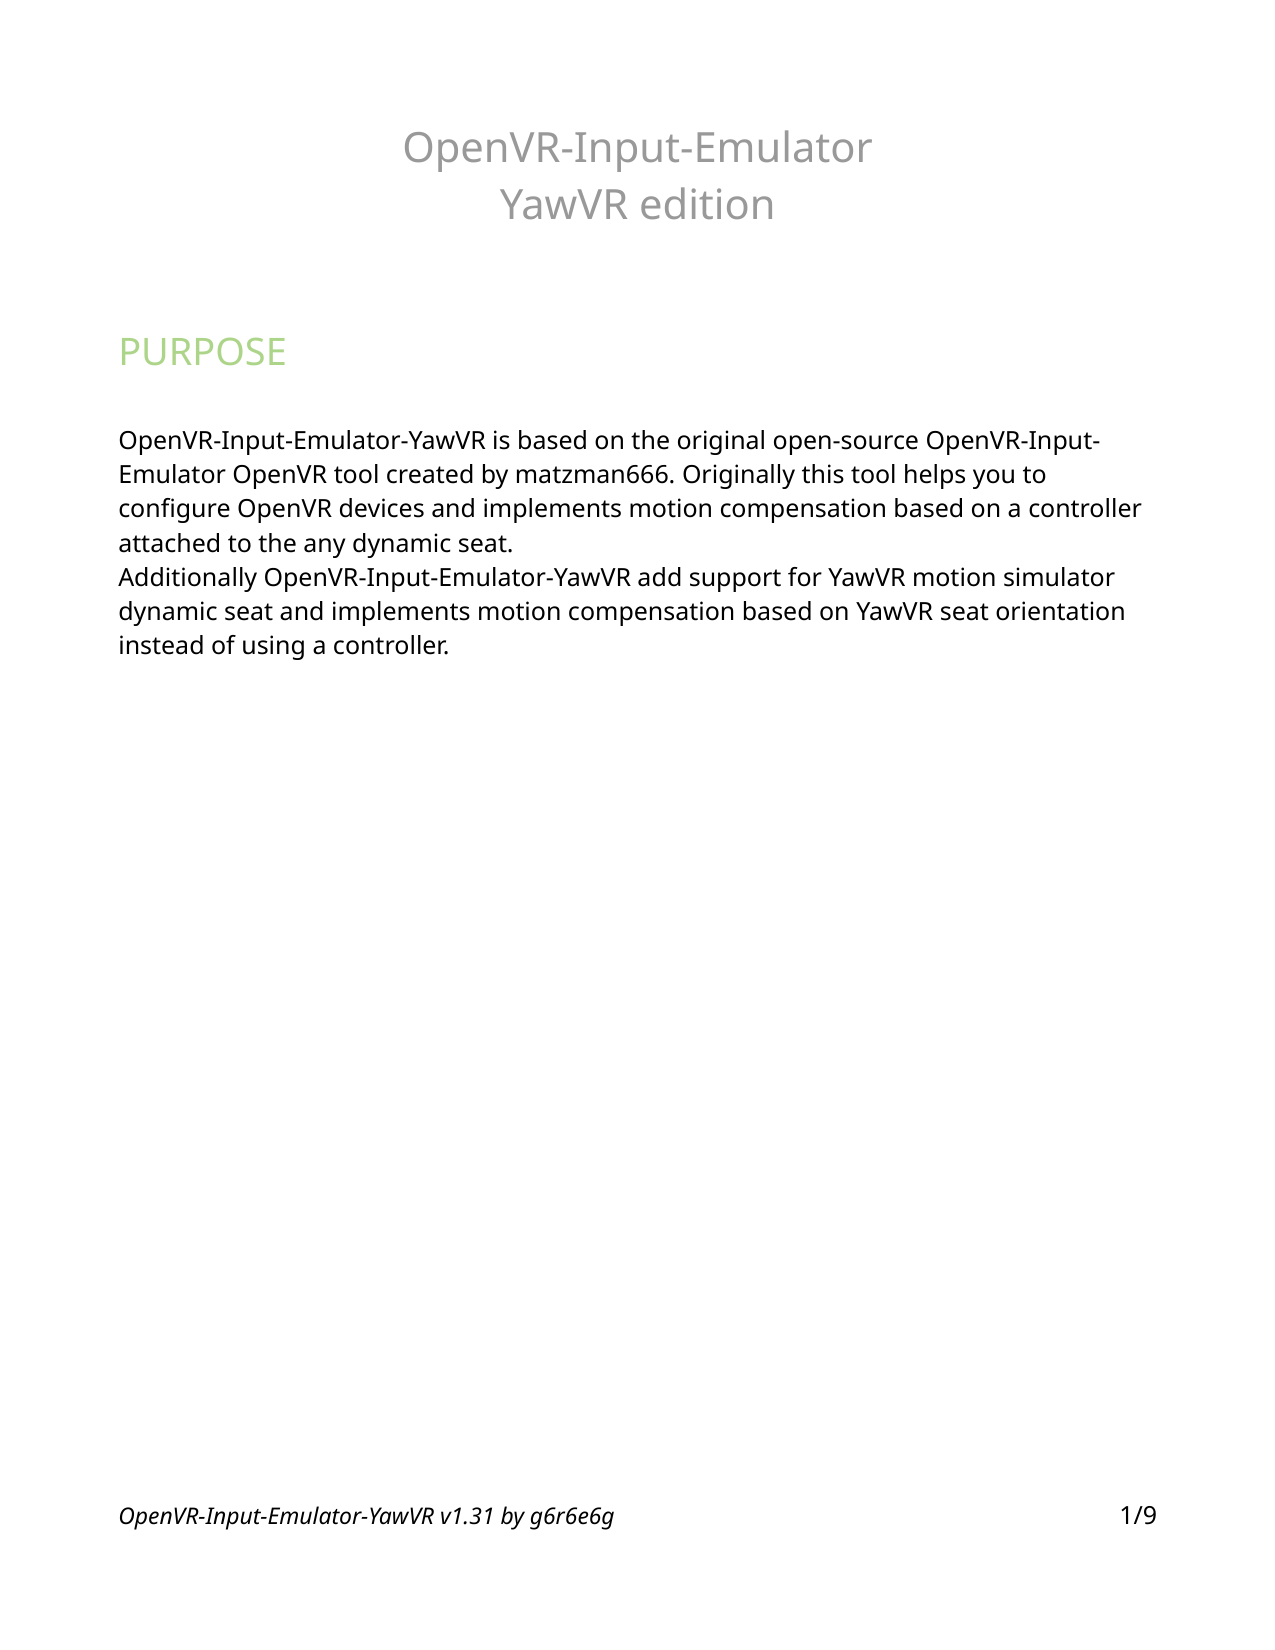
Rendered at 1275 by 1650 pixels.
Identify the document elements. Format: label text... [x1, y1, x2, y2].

text OpenVR-Input-Emulator-YawVR is based on the original open-source OpenVR-Input-Emulator OpenVR tool created by matzman666. Originally this tool helps you to configure OpenVR devices and implements motion compensation based on a controller attached to the any dynamic seat. [118, 423, 1157, 559]
text OpenVR-Input-Emulator [118, 118, 1157, 175]
text Additionally OpenVR-Input-Emulator-YawVR add support for YawVR motion simulator dynamic seat and implements motion compensation based on YawVR seat orientation instead of using a controller. [118, 559, 1157, 661]
subtitle PURPOSE [118, 325, 1157, 376]
text YawVR edition [118, 175, 1157, 232]
